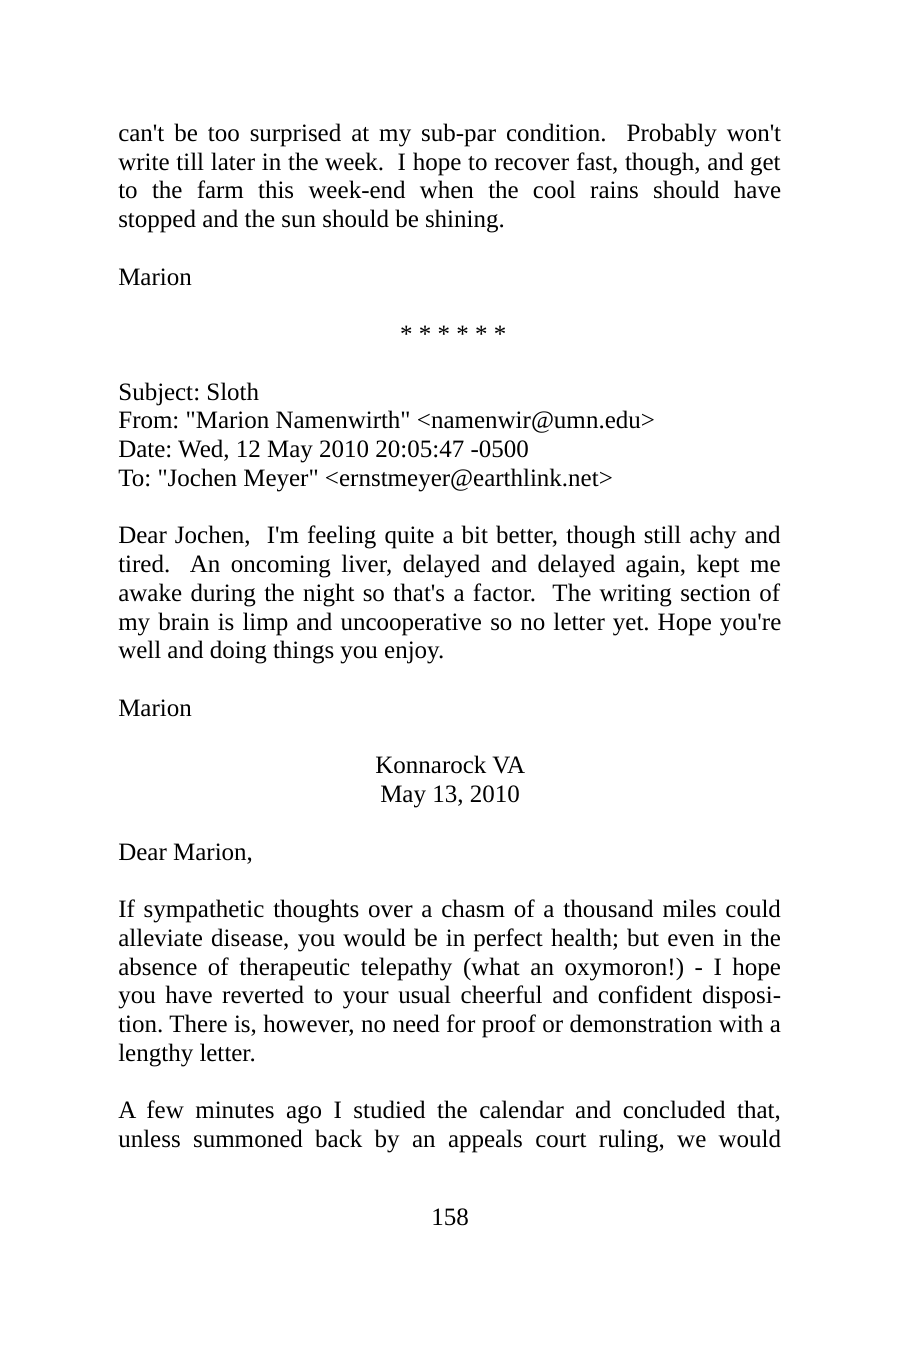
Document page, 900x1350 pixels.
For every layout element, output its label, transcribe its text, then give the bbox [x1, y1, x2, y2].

text * * * * * * [118, 319, 782, 348]
text can't be too surprised at my sub-par condition. Probably won't write till later in the week. I hope to recover fast, though, and get to the farm this week-end when the cool rains should have stopped and the sun should be shining. [118, 118, 782, 233]
text Subject: Sloth [118, 377, 782, 406]
text Marion [118, 262, 782, 291]
text To: "Jochen Meyer" <ernstmeyer@earthlink.net> [118, 463, 782, 492]
text Konnarock VA [118, 751, 782, 779]
text May 13, 2010 [118, 779, 782, 808]
text Dear Jochen, I'm feeling quite a bit better, though still achy and tired. An oncoming liver, delayed and delayed again, kept me awake during the night so that's a factor. The writing section of my brain is limp and uncooperative so no letter yet. Hope you're well and doing things you enjoy. [118, 521, 782, 664]
text If sympathetic thoughts over a chasm of a thousand miles could alleviate disease, you would be in perfect health; but even in the absence of therapeutic telepathy (what an oxymoron!) - I hope you have reverted to your usual cheerful and confident disposi-tion. There is, however, no need for proof or demonstration with a lengthy letter. [118, 894, 782, 1067]
text A few minutes ago I studied the calendar and concluded that, unless summoned back by an appeals court ruling, we would [118, 1096, 782, 1153]
text Marion [118, 693, 782, 722]
text From: "Marion Namenwirth" <namenwir@umn.edu> [118, 406, 782, 434]
text Date: Wed, 12 May 2010 20:05:47 -0500 [118, 434, 782, 463]
text Dear Marion, [118, 837, 782, 866]
